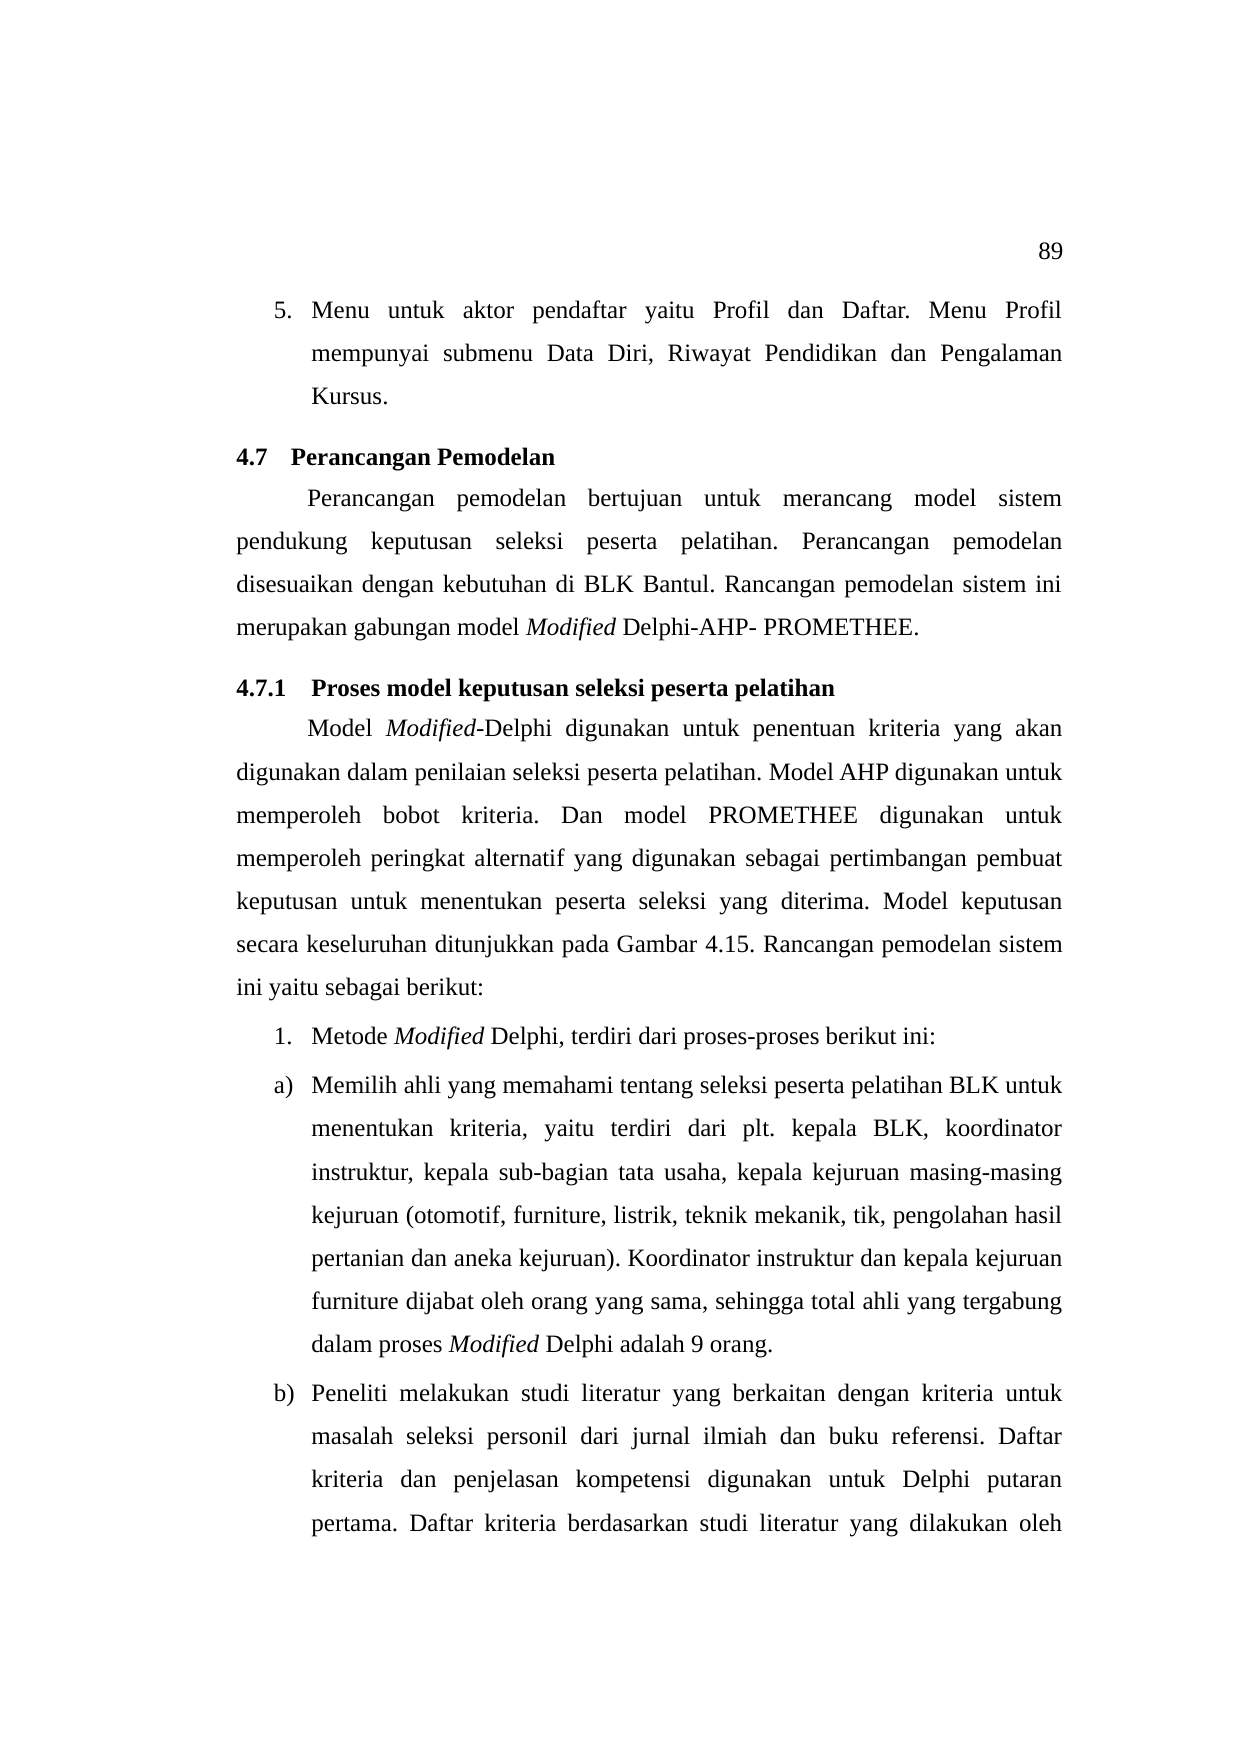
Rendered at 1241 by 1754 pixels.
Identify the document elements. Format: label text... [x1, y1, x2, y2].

list Peneliti melakukan studi literatur yang berkaitan dengan kriteria untuk masalah seleksi personil dari jurnal ilmiah dan buku referensi. Daftar kriteria dan penjelasan kompetensi digunakan untuk Delphi putaran pertama. Daftar kriteria berdasarkan studi literatur yang dilakukan oleh [274, 1378, 1063, 1536]
list Menu untuk aktor pendaftar yaitu Profil dan Daftar. Menu Profil mempunyai submenu Data Diri, Riwayat Pendidikan dan Pengalaman Kursus. [274, 295, 1063, 410]
list Memilih ahli yang memahami tentang seleksi peserta pelatihan BLK untuk menentukan kriteria, yaitu terdiri dari plt. kepala BLK, koordinator instruktur, kepala sub-bagian tata usaha, kepala kejuruan masing-masing kejuruan (otomotif, furniture, listrik, teknik mekanik, tik, pengolahan hasil pertanian dan aneka kejuruan). Koordinator instruktur dan kepala kejuruan furniture dijabat oleh orang yang sama, sehingga total ahli yang tergabung dalam proses Modified Delphi adalah 9 orang. [274, 1070, 1063, 1358]
list Metode Modified Delphi, terdiri dari proses-proses berikut ini: [274, 1021, 1063, 1050]
subtitle Perancangan Pemodelan [236, 442, 1063, 471]
subtitle Proses model keputusan seleksi peserta pelatihan [236, 673, 1063, 702]
text Model Modified-Delphi digunakan untuk penentuan kriteria yang akan digunakan dalam penilaian seleksi peserta pelatihan. Model AHP digunakan untuk memperoleh bobot kriteria. Dan model PROMETHEE digunakan untuk memperoleh peringkat alternatif yang digunakan sebagai pertimbangan pembuat keputusan untuk menentukan peserta seleksi yang diterima. Model keputusan secara keseluruhan ditunjukkan pada Gambar 4.15. Rancangan pemodelan sistem ini yaitu sebagai berikut: [236, 713, 1063, 1001]
text Perancangan pemodelan bertujuan untuk merancang model sistem pendukung keputusan seleksi peserta pelatihan. Perancangan pemodelan disesuaikan dengan kebutuhan di BLK Bantul. Rancangan pemodelan sistem ini merupakan gabungan model Modified Delphi-AHP- PROMETHEE. [236, 483, 1063, 641]
